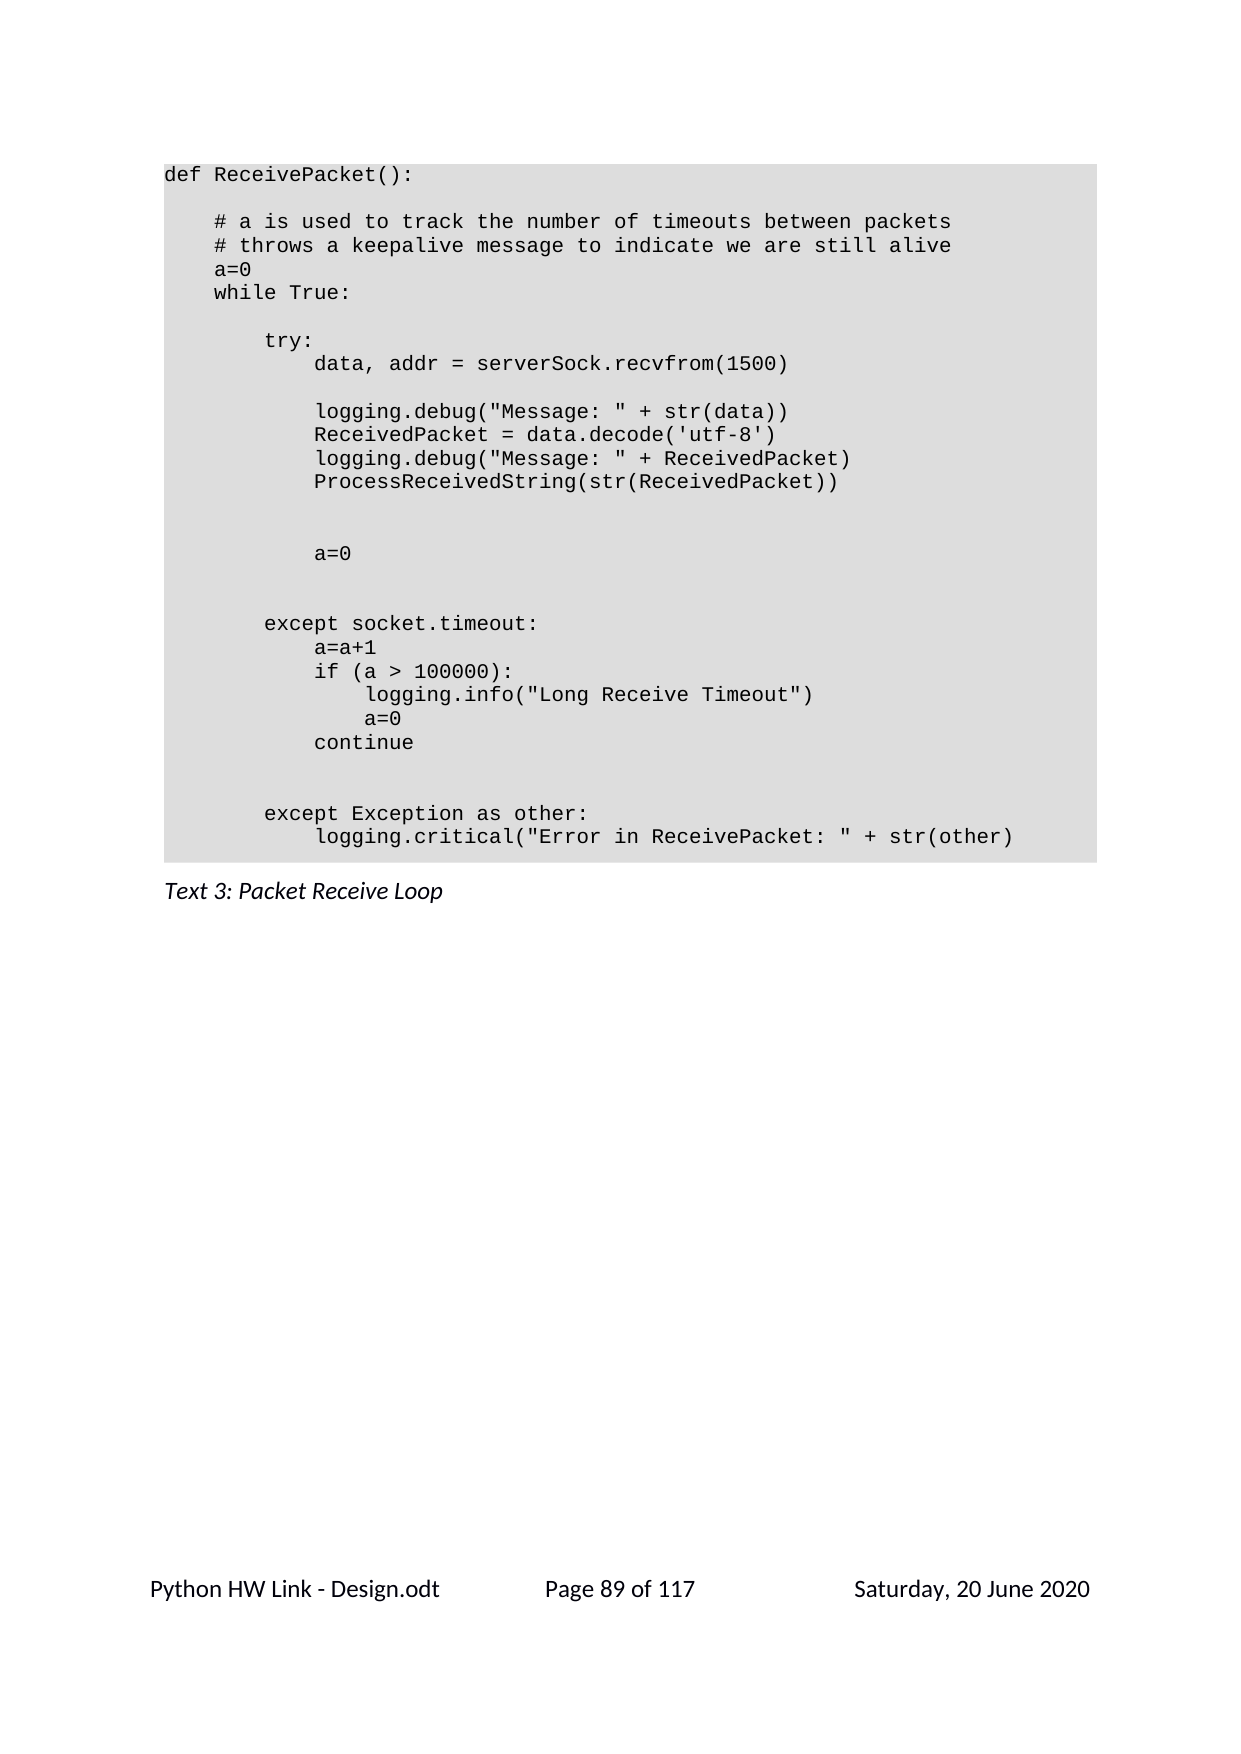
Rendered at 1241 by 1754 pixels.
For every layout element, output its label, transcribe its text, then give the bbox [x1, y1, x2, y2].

text Text 3: Packet Receive Loop [164, 863, 1097, 906]
